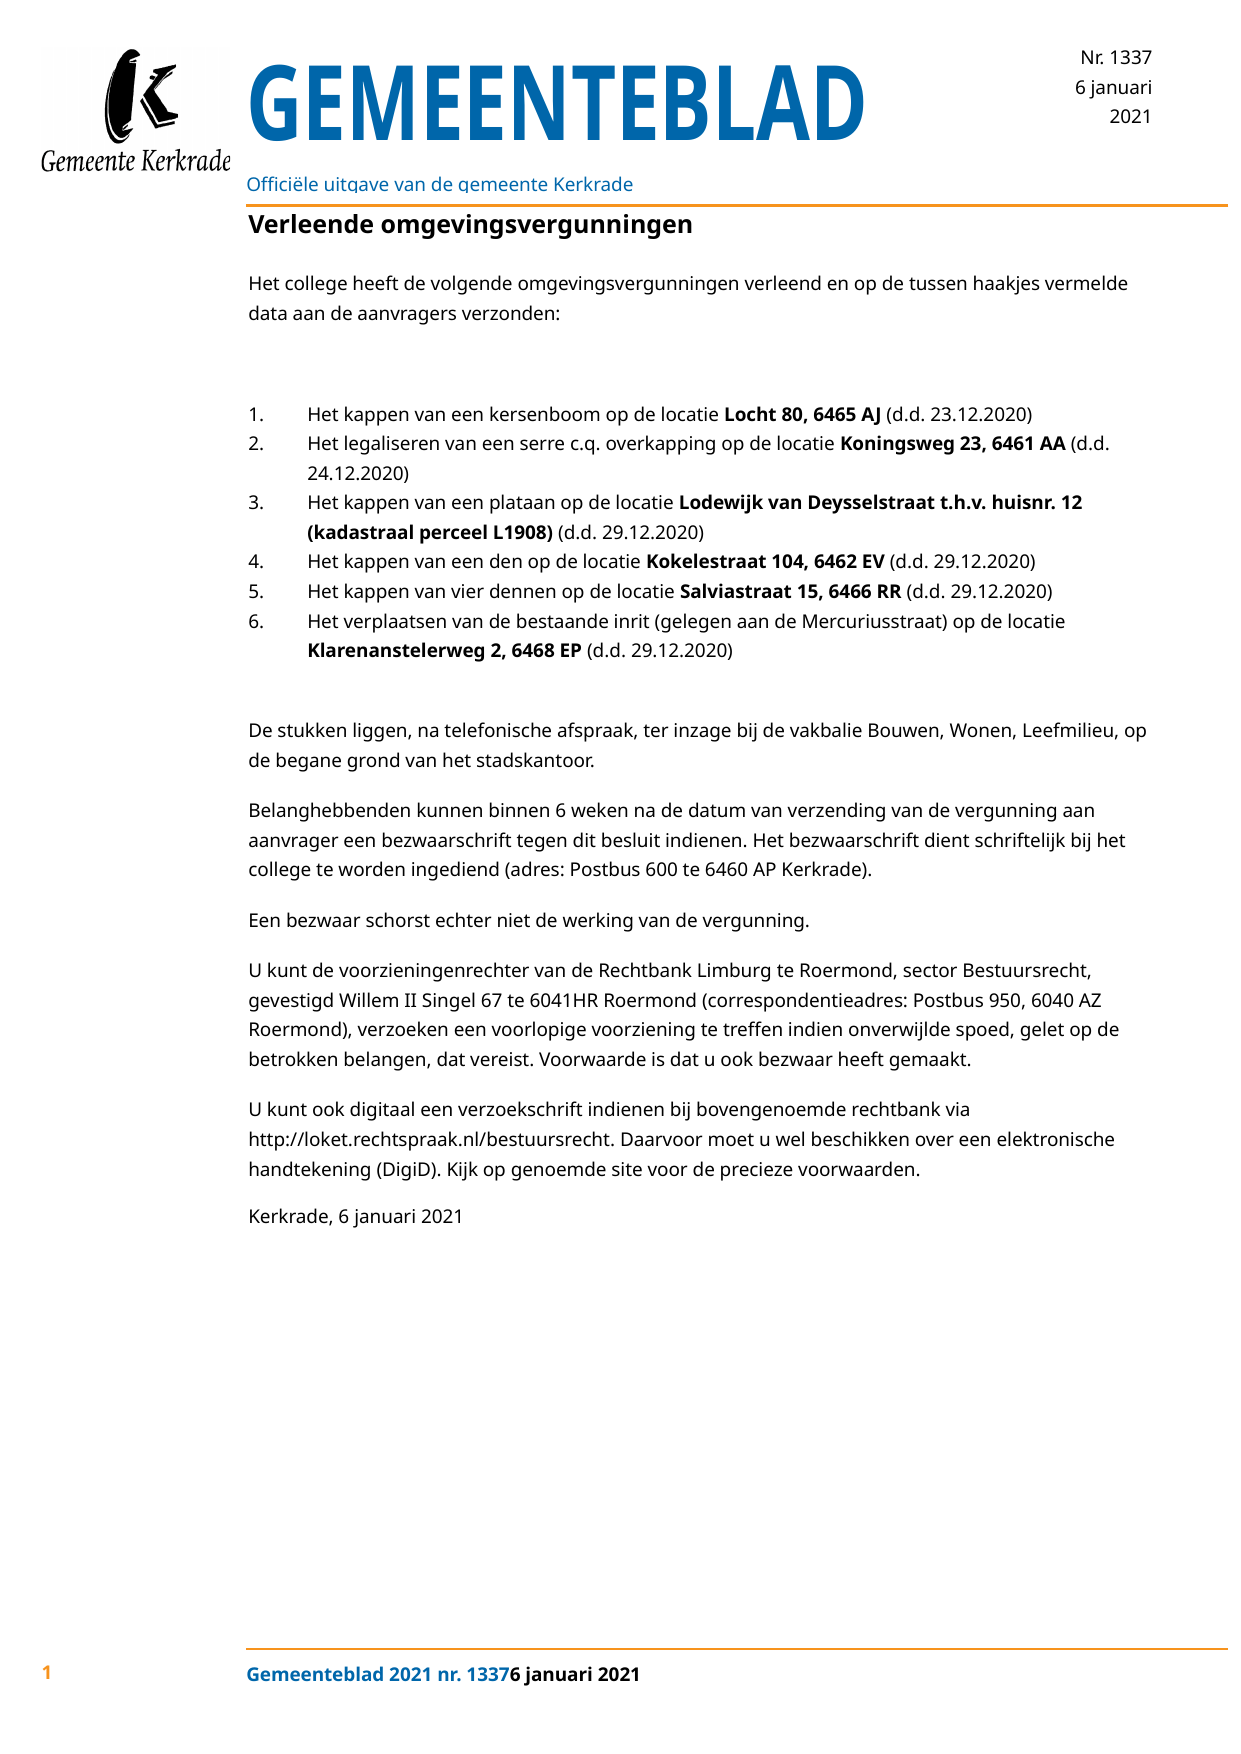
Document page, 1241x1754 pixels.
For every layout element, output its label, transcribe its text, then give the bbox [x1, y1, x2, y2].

text U kunt de voorzieningenrechter van de Rechtbank Limburg te Roermond, sector Bestuursrecht, gevestigd Willem II Singel 67 te 6041HR Roermond (correspondentieadres: Postbus 950, 6040 AZ Roermond), verzoeken een voorlopige voorziening te treffen indien onverwijlde spoed, gelet op de betrokken belangen, dat vereist. Voorwaarde is dat u ook bezwaar heeft gemaakt. [248, 957, 1152, 1072]
list Het kappen van een kersenboom op de locatie Locht 80, 6465 AJ (d.d. 23.12.2020) [248, 401, 1152, 426]
text Het college heeft de volgende omgevingsvergunningen verleend en op de tussen haakjes vermelde data aan de aanvragers verzonden: [248, 270, 1152, 326]
list Het kappen van een den op de locatie Kokelestraat 104, 6462 EV (d.d. 29.12.2020) [248, 549, 1152, 574]
text Kerkrade, 6 januari 2021 [248, 1203, 1152, 1229]
list Het verplaatsen van de bestaande inrit (gelegen aan de Mercuriusstraat) op de locatie Klarenanstelerweg 2, 6468 EP (d.d. 29.12.2020) [248, 608, 1152, 663]
text Een bezwaar schorst echter niet de werking van de vergunning. [248, 907, 1152, 933]
text Verleende omgevingsvergunningen [248, 207, 1152, 241]
list Het kappen van vier dennen op de locatie Salviastraat 15, 6466 RR (d.d. 29.12.2020) [248, 578, 1152, 604]
list Het legaliseren van een serre c.q. overkapping op de locatie Koningsweg 23, 6461 AA (d.d. 24.12.2020) [248, 430, 1152, 486]
text De stukken liggen, na telefonische afspraak, ter inzage bij de vakbalie Bouwen, Wonen, Leefmilieu, op de begane grond van het stadskantoor. [248, 717, 1152, 773]
text Belanghebbenden kunnen binnen 6 weken na de datum van verzending van de vergunning aan aanvrager een bezwaarschrift tegen dit besluit indienen. Het bezwaarschrift dient schriftelijk bij het college te worden ingediend (adres: Postbus 600 te 6460 AP Kerkrade). [248, 797, 1152, 882]
picture [41, 47, 231, 172]
text U kunt ook digitaal een verzoekschrift indienen bij bovengenoemde rechtbank via http://loket.rechtspraak.nl/bestuursrecht. Daarvoor moet u wel beschikken over een elektronische handtekening (DigiD). Kijk op genoemde site voor de precieze voorwaarden. [248, 1097, 1152, 1181]
list Het kappen van een plataan op de locatie Lodewijk van Deysselstraat t.h.v. huisnr. 12 (kadastraal perceel L1908) (d.d. 29.12.2020) [248, 489, 1152, 545]
